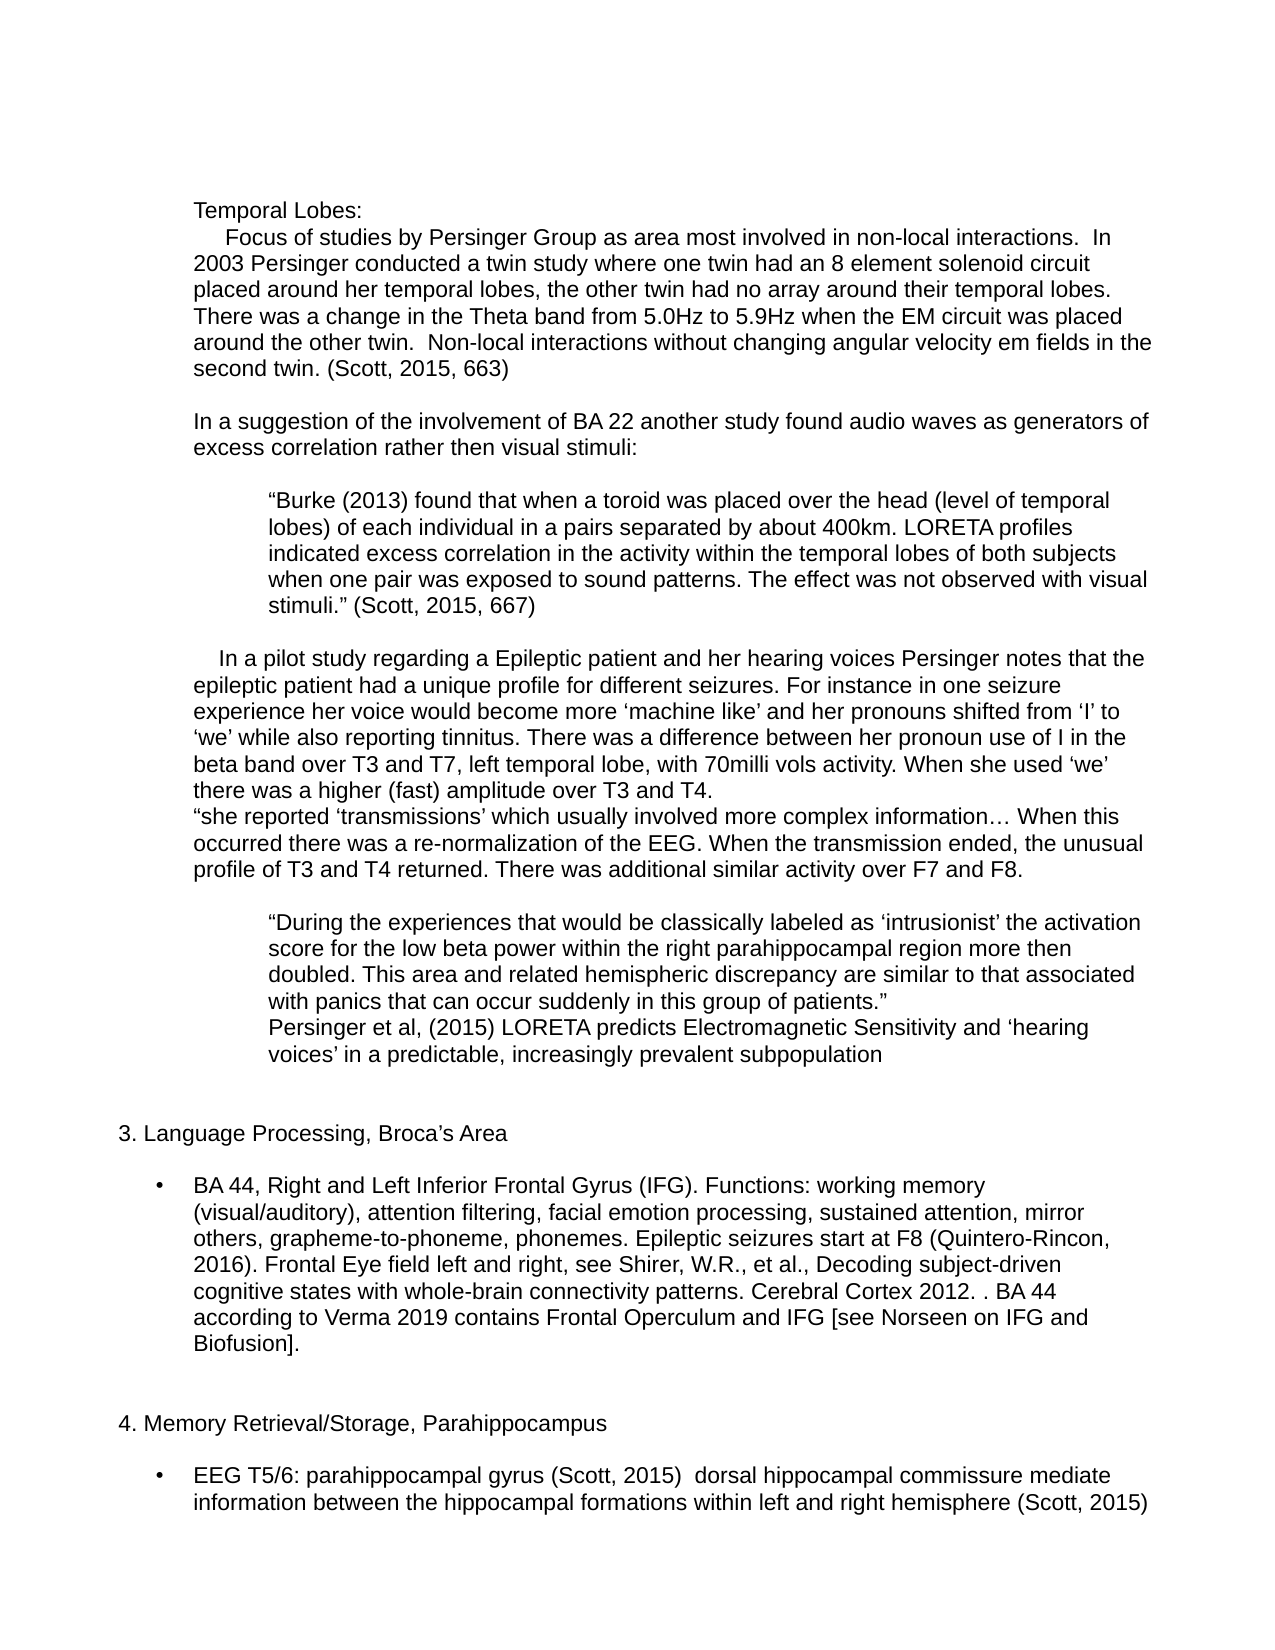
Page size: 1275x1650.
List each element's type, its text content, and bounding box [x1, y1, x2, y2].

text “Burke (2013) found that when a toroid was placed over the head (level of temporal lobes) of each individual in a pairs separated by about 400km. LORETA profiles indicated excess correlation in the activity within the temporal lobes of both subjects when one pair was exposed to sound patterns. The effect was not observed with visual stimuli.” (Scott, 2015, 667) [268, 487, 1157, 619]
text In a suggestion of the involvement of BA 22 another study found audio waves as generators of excess correlation rather then visual stimuli: [193, 408, 1157, 461]
list BA 44, Right and Left Inferior Frontal Gyrus (IFG). Functions: working memory (visual/auditory), attention filtering, facial emotion processing, sustained attention, mirror others, grapheme-to-phoneme, phonemes. Epileptic seizures start at F8 (Quintero-Rincon, 2016). Frontal Eye field left and right, see Shirer, W.R., et al., Decoding subject-driven cognitive states with whole-brain connectivity patterns. Cerebral Cortex 2012. . BA 44 according to Verma 2019 contains Frontal Operculum and IFG [see Norseen on IFG and Biofusion]. [156, 1172, 1157, 1357]
text In a pilot study regarding a Epileptic patient and her hearing voices Persinger notes that the epileptic patient had a unique profile for different seizures. For instance in one seizure experience her voice would become more ‘machine like’ and her pronouns shifted from ‘I’ to ‘we’ while also reporting tinnitus. There was a difference between her pronoun use of I in the beta band over T3 and T7, left temporal lobe, with 70milli vols activity. When she used ‘we’ there was a higher (fast) amplitude over T3 and T4. [193, 645, 1157, 803]
text 3. Language Processing, Broca’s Area [118, 1119, 1157, 1146]
text 4. Memory Retrieval/Storage, Parahippocampus [118, 1409, 1157, 1436]
list EEG T5/6: parahippocampal gyrus (Scott, 2015) dorsal hippocampal commissure mediate information between the hippocampal formations within left and right hemisphere (Scott, 2015) [156, 1462, 1157, 1515]
text “she reported ‘transmissions’ which usually involved more complex information… When this occurred there was a re-normalization of the EEG. When the transmission ended, the unusual profile of T3 and T4 returned. There was additional similar activity over F7 and F8. [193, 803, 1157, 882]
text Persinger et al, (2015) LORETA predicts Electromagnetic Sensitivity and ‘hearing voices’ in a predictable, increasingly prevalent subpopulation [268, 1014, 1157, 1067]
text Focus of studies by Persinger Group as area most involved in non-local interactions. In 2003 Persinger conducted a twin study where one twin had an 8 element solenoid circuit placed around her temporal lobes, the other twin had no array around their temporal lobes. There was a change in the Theta band from 5.0Hz to 5.9Hz when the EM circuit was placed around the other twin. Non-local interactions without changing angular velocity em fields in the second twin. (Scott, 2015, 663) [193, 223, 1157, 382]
text Temporal Lobes: [193, 197, 1157, 223]
text “During the experiences that would be classically labeled as ‘intrusionist’ the activation score for the low beta power within the right parahippocampal region more then doubled. This area and related hemispheric discrepancy are similar to that associated with panics that can occur suddenly in this group of patients.” [268, 909, 1157, 1014]
